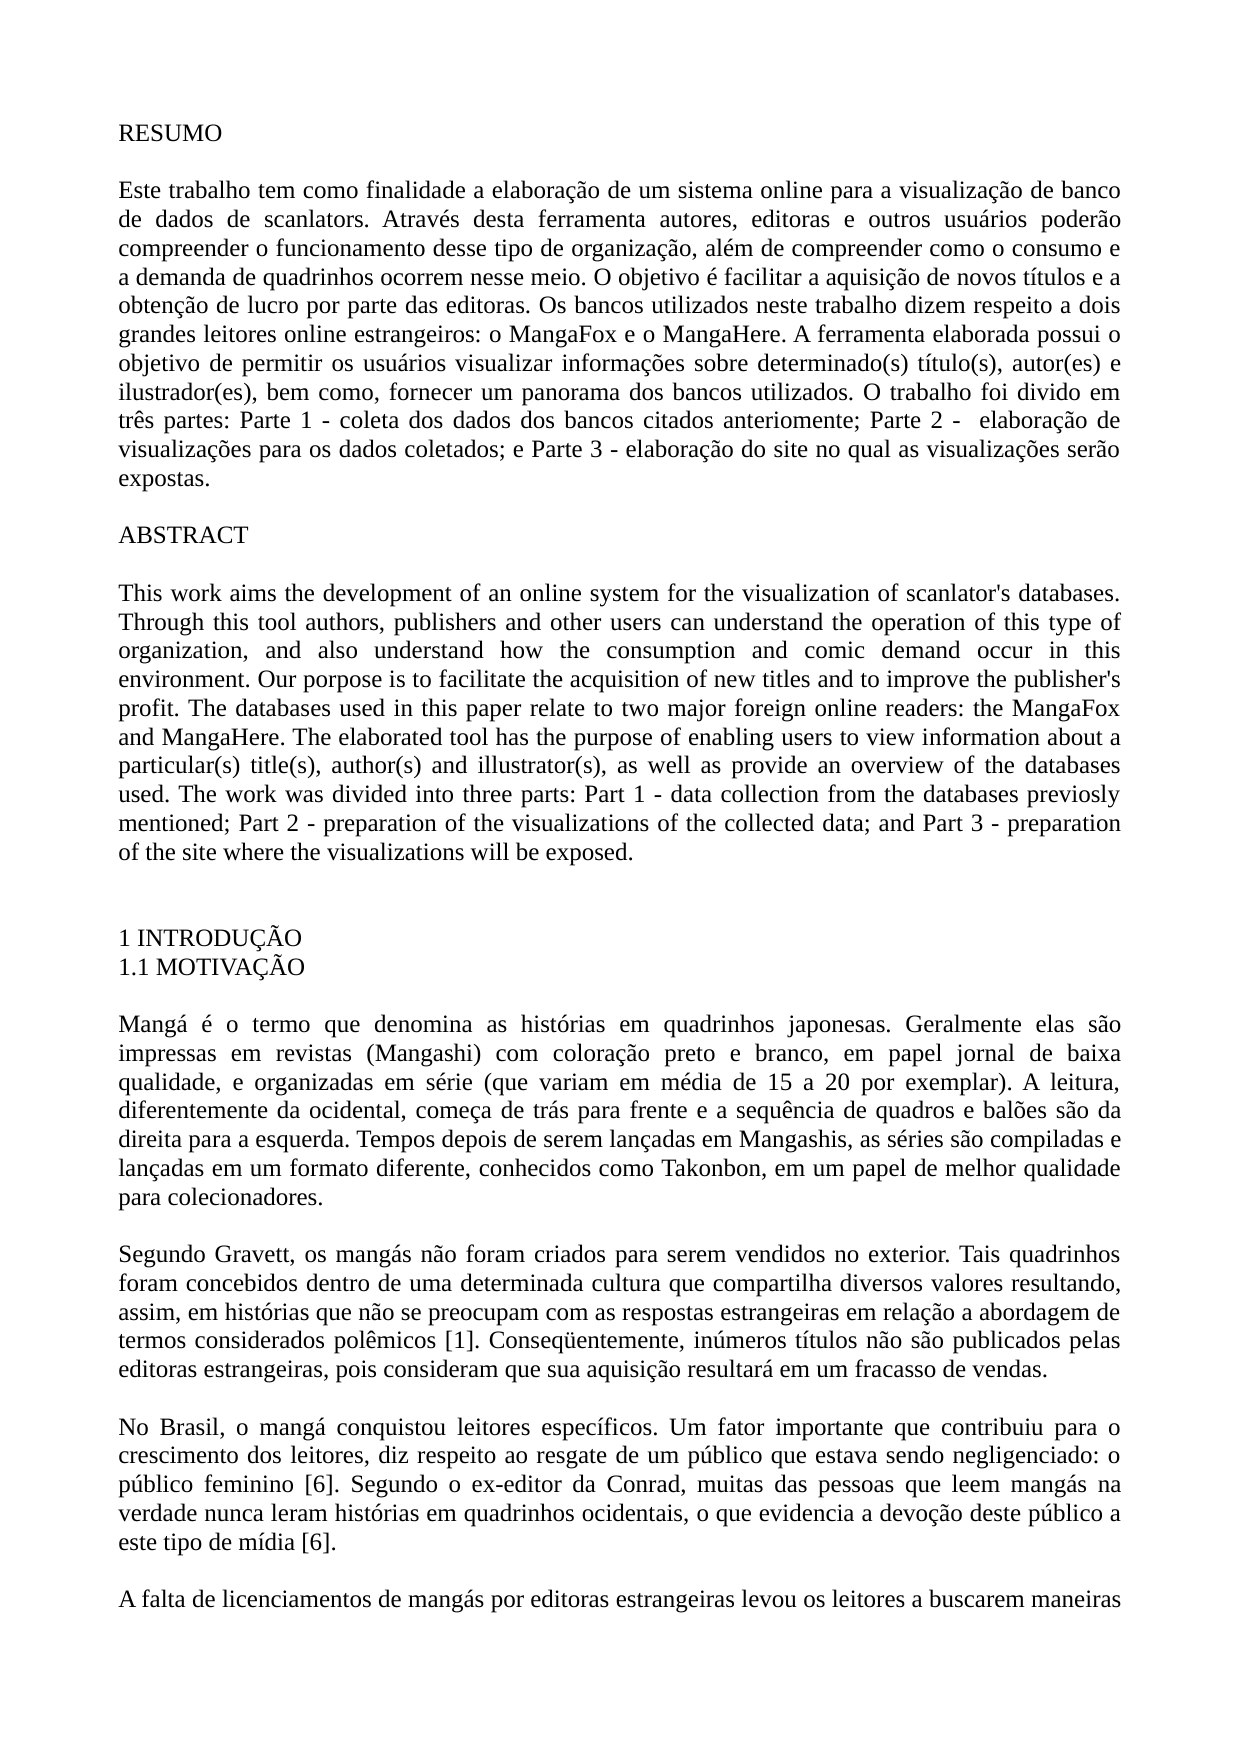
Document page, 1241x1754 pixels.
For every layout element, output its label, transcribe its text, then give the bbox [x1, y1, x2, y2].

text This work aims the development of an online system for the visualization of scanlator's databases. Through this tool authors, publishers and other users can understand the operation of this type of organization, and also understand how the consumption and comic demand occur in this environment. Our porpose is to facilitate the acquisition of new titles and to improve the publisher's profit. The databases used in this paper relate to two major foreign online readers: the MangaFox and MangaHere. The elaborated tool has the purpose of enabling users to view information about a particular(s) title(s), author(s) and illustrator(s), as well as provide an overview of the databases used. The work was divided into three parts: Part 1 - data collection from the databases previosly mentioned; Part 2 - preparation of the visualizations of the collected data; and Part 3 - preparation of the site where the visualizations will be exposed. [118, 578, 1122, 866]
text Segundo Gravett, os mangás não foram criados para serem vendidos no exterior. Tais quadrinhos foram concebidos dentro de uma determinada cultura que compartilha diversos valores resultando, assim, em histórias que não se preocupam com as respostas estrangeiras em relação a abordagem de termos considerados polêmicos [1]. Conseqüentemente, inúmeros títulos não são publicados pelas editoras estrangeiras, pois consideram que sua aquisição resultará em um fracasso de vendas. [118, 1239, 1122, 1383]
text Mangá é o termo que denomina as histórias em quadrinhos japonesas. Geralmente elas são impressas em revistas (Mangashi) com coloração preto e branco, em papel jornal de baixa qualidade, e organizadas em série (que variam em média de 15 a 20 por exemplar). A leitura, diferentemente da ocidental, começa de trás para frente e a sequência de quadros e balões são da direita para a esquerda. Tempos depois de serem lançadas em Mangashis, as séries são compiladas e lançadas em um formato diferente, conhecidos como Takonbon, em um papel de melhor qualidade para colecionadores. [118, 1009, 1122, 1211]
text RESUMO [118, 118, 1122, 147]
text A falta de licenciamentos de mangás por editoras estrangeiras levou os leitores a buscarem maneiras [118, 1584, 1122, 1613]
text ABSTRACT [118, 521, 1122, 549]
text No Brasil, o mangá conquistou leitores específicos. Um fator importante que contribuiu para o crescimento dos leitores, diz respeito ao resgate de um público que estava sendo negligenciado: o público feminino [6]. Segundo o ex-editor da Conrad, muitas das pessoas que leem mangás na verdade nunca leram histórias em quadrinhos ocidentais, o que evidencia a devoção deste público a este tipo de mídia [6]. [118, 1412, 1122, 1556]
text Este trabalho tem como finalidade a elaboração de um sistema online para a visualização de banco de dados de scanlators. Através desta ferramenta autores, editoras e outros usuários poderão compreender o funcionamento desse tipo de organização, além de compreender como o consumo e a demanda de quadrinhos ocorrem nesse meio. O objetivo é facilitar a aquisição de novos títulos e a obtenção de lucro por parte das editoras. Os bancos utilizados neste trabalho dizem respeito a dois grandes leitores online estrangeiros: o MangaFox e o MangaHere. A ferramenta elaborada possui o objetivo de permitir os usuários visualizar informações sobre determinado(s) título(s), autor(es) e ilustrador(es), bem como, fornecer um panorama dos bancos utilizados. O trabalho foi divido em três partes: Parte 1 - coleta dos dados dos bancos citados anteriomente; Parte 2 - elaboração de visualizações para os dados coletados; e Parte 3 - elaboração do site no qual as visualizações serão expostas. [118, 176, 1122, 492]
text 1 INTRODUÇÃO [118, 923, 1122, 952]
text 1.1 MOTIVAÇÃO [118, 952, 1122, 981]
